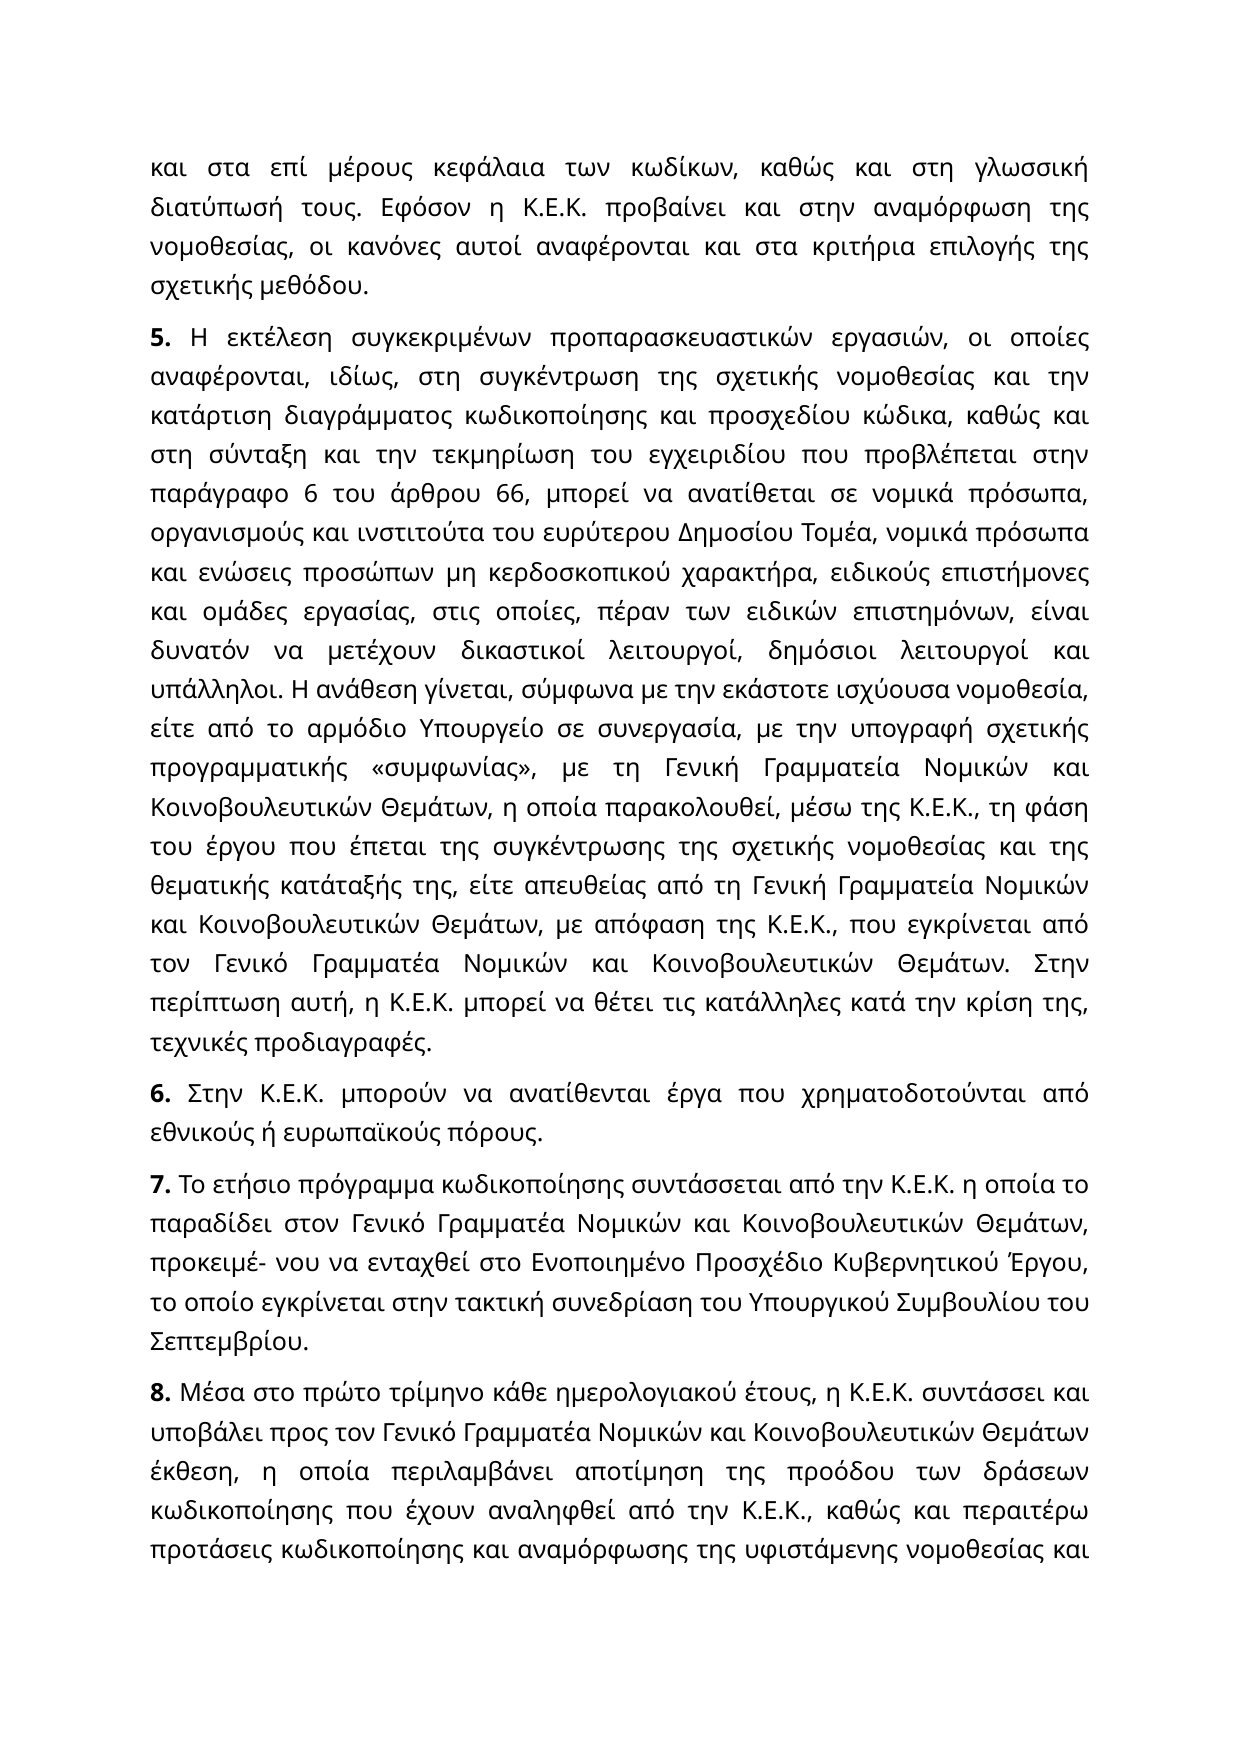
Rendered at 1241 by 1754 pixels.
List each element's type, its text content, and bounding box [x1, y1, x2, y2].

text 5. Η εκτέλεση συγκεκριμένων προπαρασκευαστικών εργασιών, οι οποίες αναφέρονται, ιδίως, στη συγκέντρωση της σχετικής νομοθεσίας και την κατάρτιση διαγράμματος κωδικοποίησης και προσχεδίου κώδικα, καθώς και στη σύνταξη και την τεκμηρίωση του εγχειριδίου που προβλέπεται στην παράγραφο 6 του άρθρου 66, μπορεί να ανατίθεται σε νομικά πρόσωπα, οργανισμούς και ινστιτούτα του ευρύτερου Δημοσίου Τομέα, νομικά πρόσωπα και ενώσεις προσώπων μη κερδοσκοπικού χαρακτήρα, ειδικούς επιστήμονες και ομάδες εργασίας, στις οποίες, πέραν των ειδικών επιστημόνων, είναι δυνατόν να μετέχουν δικαστικοί λειτουργοί, δημόσιοι λειτουργοί και υπάλληλοι. Η ανάθεση γίνεται, σύμφωνα με την εκάστοτε ισχύουσα νομοθεσία, είτε από το αρμόδιο Υπουργείο σε συνεργασία, με την υπογραφή σχετικής προγραμματικής «συμφωνίας», με τη Γενική Γραμματεία Νομικών και Κοινοβουλευτικών Θεμάτων, η οποία παρακολουθεί, μέσω της Κ.Ε.Κ., τη φάση του έργου που έπεται της συγκέντρωσης της σχετικής νομοθεσίας και της θεματικής κατάταξής της, είτε απευθείας από τη Γενική Γραμματεία Νομικών και Κοινοβουλευτικών Θεμάτων, με απόφαση της Κ.Ε.Κ., που εγκρίνεται από τον Γενικό Γραμματέα Νομικών και Κοινοβουλευτικών Θεμάτων. Στην περίπτωση αυτή, η Κ.Ε.Κ. μπορεί να θέτει τις κατάλληλες κατά την κρίση της, τεχνικές προδιαγραφές. [150, 319, 1090, 1058]
text 6. Στην Κ.Ε.Κ. μπορούν να ανατίθενται έργα που χρηματοδοτούνται από εθνικούς ή ευρωπαϊκούς πόρους. [150, 1076, 1090, 1149]
text 7. Το ετήσιο πρόγραμμα κωδικοποίησης συντάσσεται από την Κ.Ε.Κ. η οποία το παραδίδει στον Γενικό Γραμματέα Νομικών και Κοινοβουλευτικών Θεμάτων, προκειμέ- νου να ενταχθεί στο Ενοποιημένο Προσχέδιο Κυβερνητικού Έργου, το οποίο εγκρίνεται στην τακτική συνεδρίαση του Υπουργικού Συμβουλίου του Σεπτεμβρίου. [150, 1167, 1090, 1357]
text 8. Μέσα στο πρώτο τρίμηνο κάθε ημερολογιακού έτους, η Κ.Ε.Κ. συντάσσει και υποβάλει προς τον Γενικό Γραμματέα Νομικών και Κοινοβουλευτικών Θεμάτων έκθεση, η οποία περιλαμβάνει αποτίμηση της προόδου των δράσεων κωδικοποίησης που έχουν αναληφθεί από την Κ.Ε.Κ., καθώς και περαιτέρω προτάσεις κωδικοποίησης και αναμόρφωσης της υφιστάμενης νομοθεσίας και [150, 1375, 1090, 1566]
text και στα επί μέρους κεφάλαια των κωδίκων, καθώς και στη γλωσσική διατύπωσή τους. Εφόσον η Κ.Ε.Κ. προβαίνει και στην αναμόρφωση της νομοθεσίας, οι κανόνες αυτοί αναφέρονται και στα κριτήρια επιλογής της σχετικής μεθόδου. [150, 150, 1090, 302]
